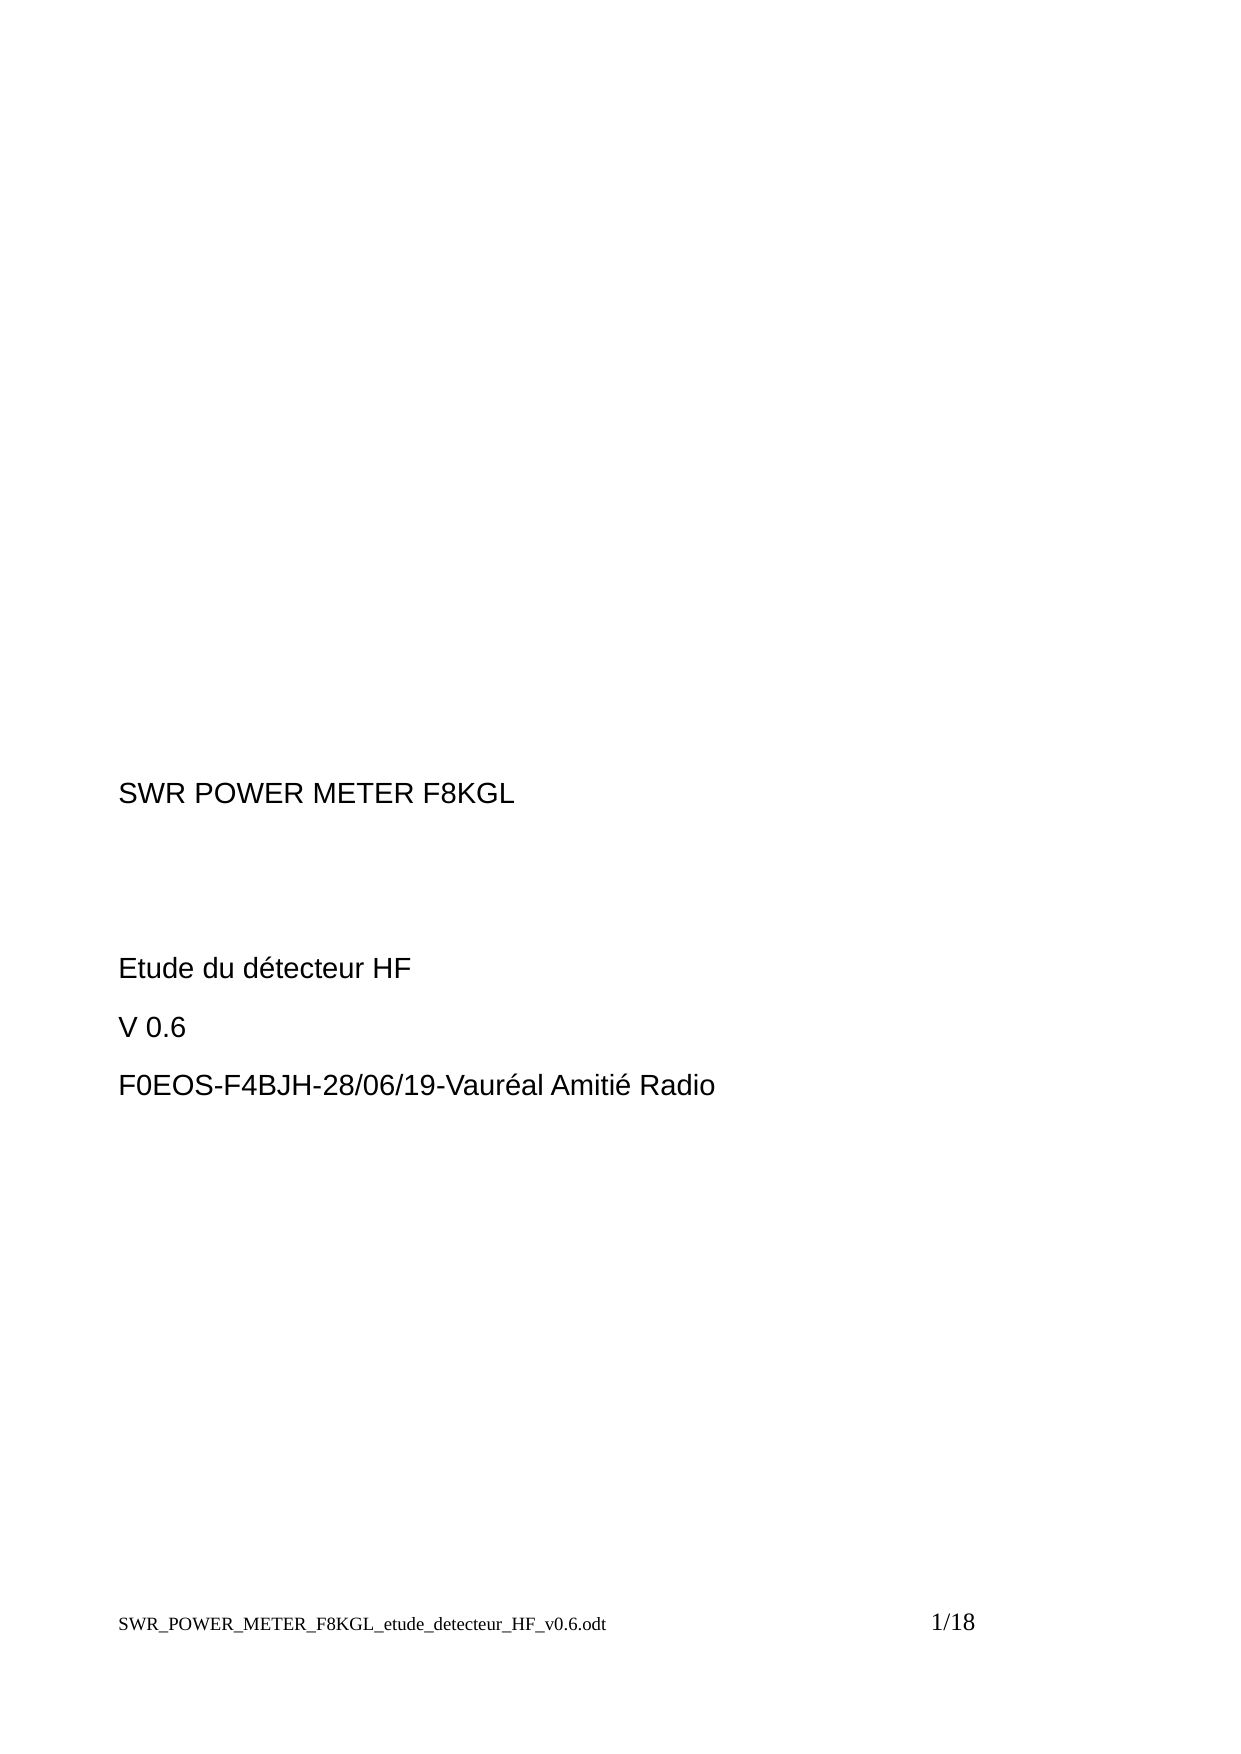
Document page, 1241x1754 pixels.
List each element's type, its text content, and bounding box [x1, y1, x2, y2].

title V 0.6 [118, 1010, 1122, 1043]
title SWR POWER METER F8KGL [118, 776, 1122, 809]
title Etude du détecteur HF [118, 951, 1122, 985]
subtitle F0EOS-F4BJH-28/06/19-Vauréal Amitié Radio [118, 1068, 1122, 1102]
